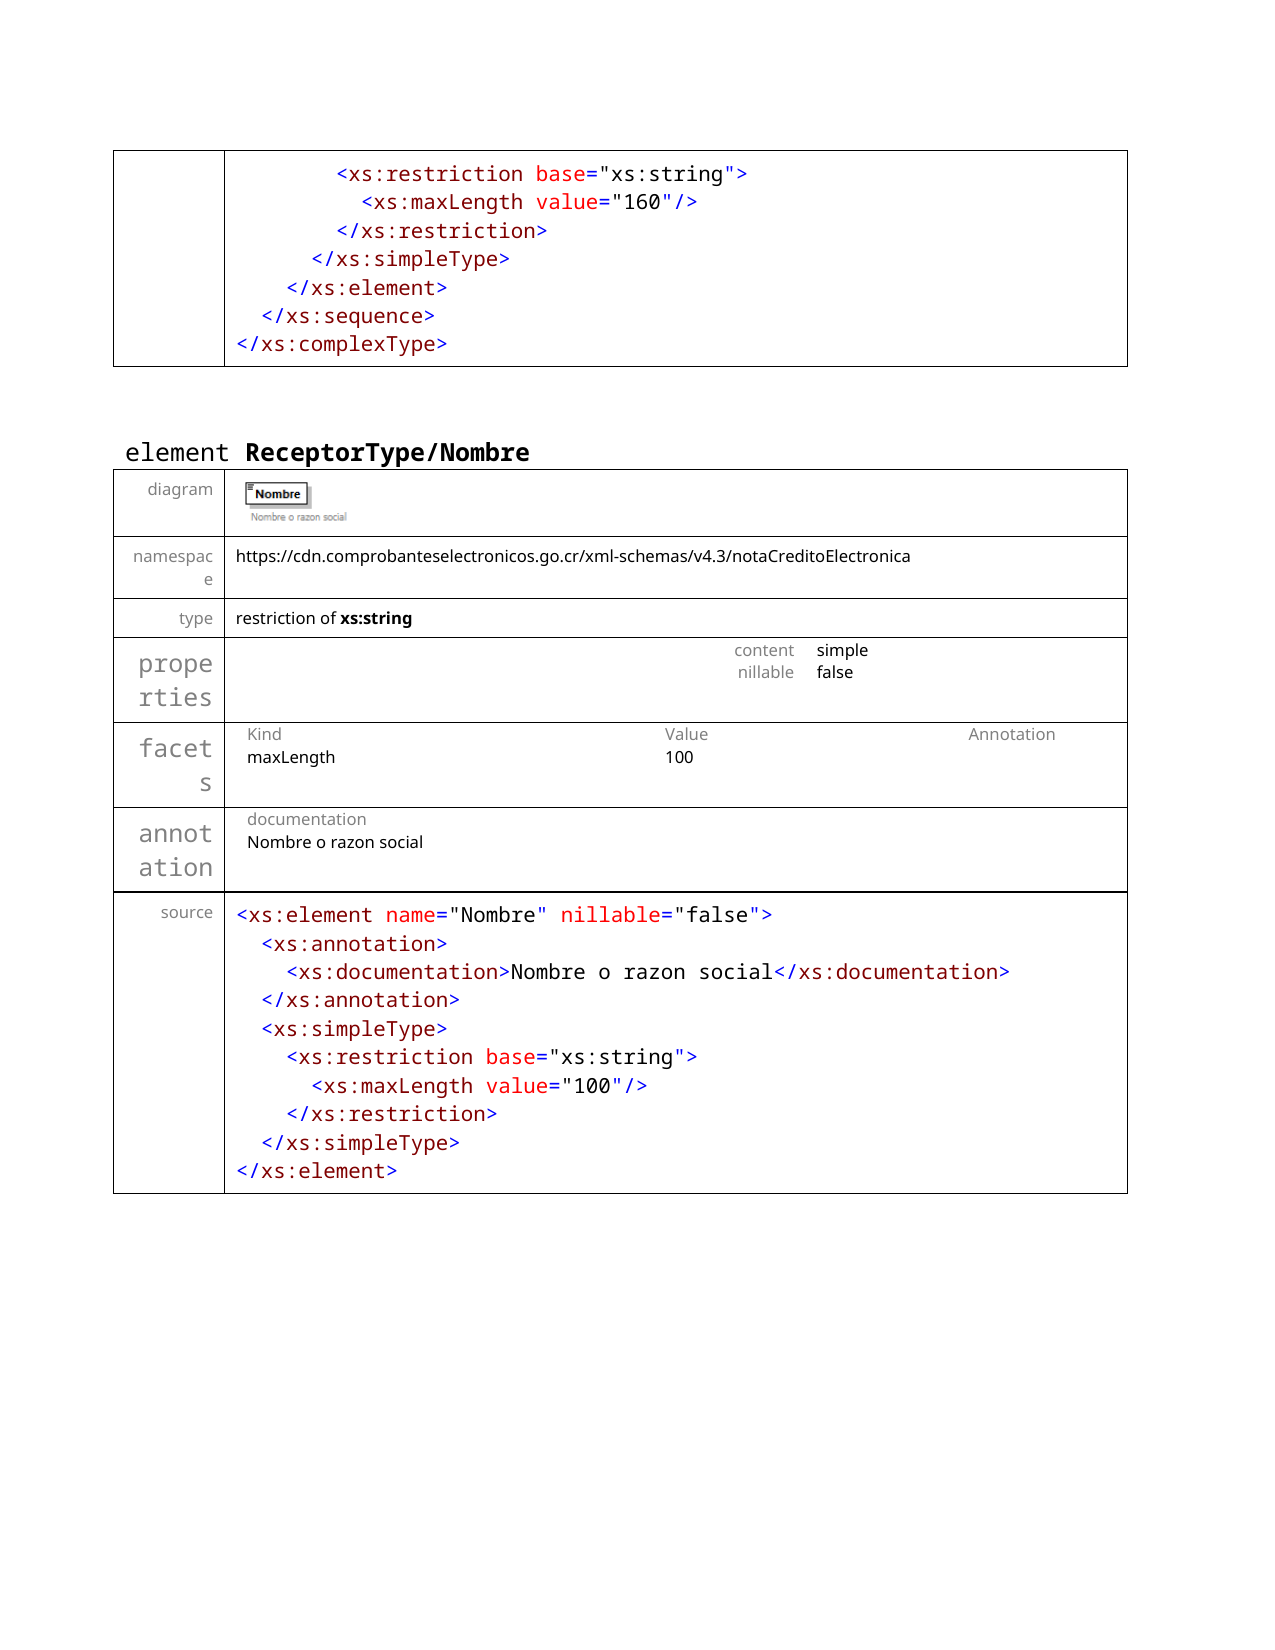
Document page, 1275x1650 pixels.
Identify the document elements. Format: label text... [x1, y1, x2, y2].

table_cell restriction of xs:string [225, 599, 1127, 637]
table_header diagram [114, 470, 224, 536]
table_cell [114, 151, 224, 366]
table_header Value [654, 723, 957, 746]
text element ReceptorType/Nombre [125, 435, 1150, 469]
table_header [225, 470, 1127, 536]
table_cell <xs:restriction base="xs:string"> <xs:maxLength value="160"/> </xs:restriction> </xs:simpleType> </xs:element> </xs:sequence> </xs:complexType> [225, 151, 1127, 366]
table_cell [225, 808, 1127, 891]
table_header Annotation [957, 723, 1127, 746]
table_cell namespace [114, 537, 224, 598]
table_cell annotation [114, 808, 224, 891]
table_cell properties [114, 638, 224, 722]
table_cell <xs:element name="Nombre" nillable="false"> <xs:annotation> <xs:documentation>Nombre o razon social</xs:documentation> </xs:annotation> <xs:simpleType> <xs:restriction base="xs:string"> <xs:maxLength value="100"/> </xs:restriction> </xs:simpleType> </xs:element> [225, 893, 1127, 1192]
table_cell Nombre o razon social [236, 830, 1127, 853]
picture [235, 477, 357, 528]
table_cell 100 [654, 746, 957, 768]
table_cell [957, 746, 1127, 768]
table_cell nillable [236, 661, 805, 683]
table_cell [225, 723, 1127, 807]
table_cell facets [114, 723, 224, 807]
table_cell type [114, 599, 224, 637]
table_cell maxLength [236, 746, 654, 768]
table_cell source [114, 893, 224, 1192]
table_cell https://cdn.comprobanteselectronicos.go.cr/xml-schemas/v4.3/notaCreditoElectronica [225, 537, 1127, 598]
table_header simple [805, 638, 1127, 661]
table_header documentation [236, 808, 1127, 830]
table_cell false [805, 661, 1127, 683]
table_header Kind [236, 723, 654, 746]
table_cell [225, 638, 1127, 722]
table_header content [236, 638, 805, 661]
